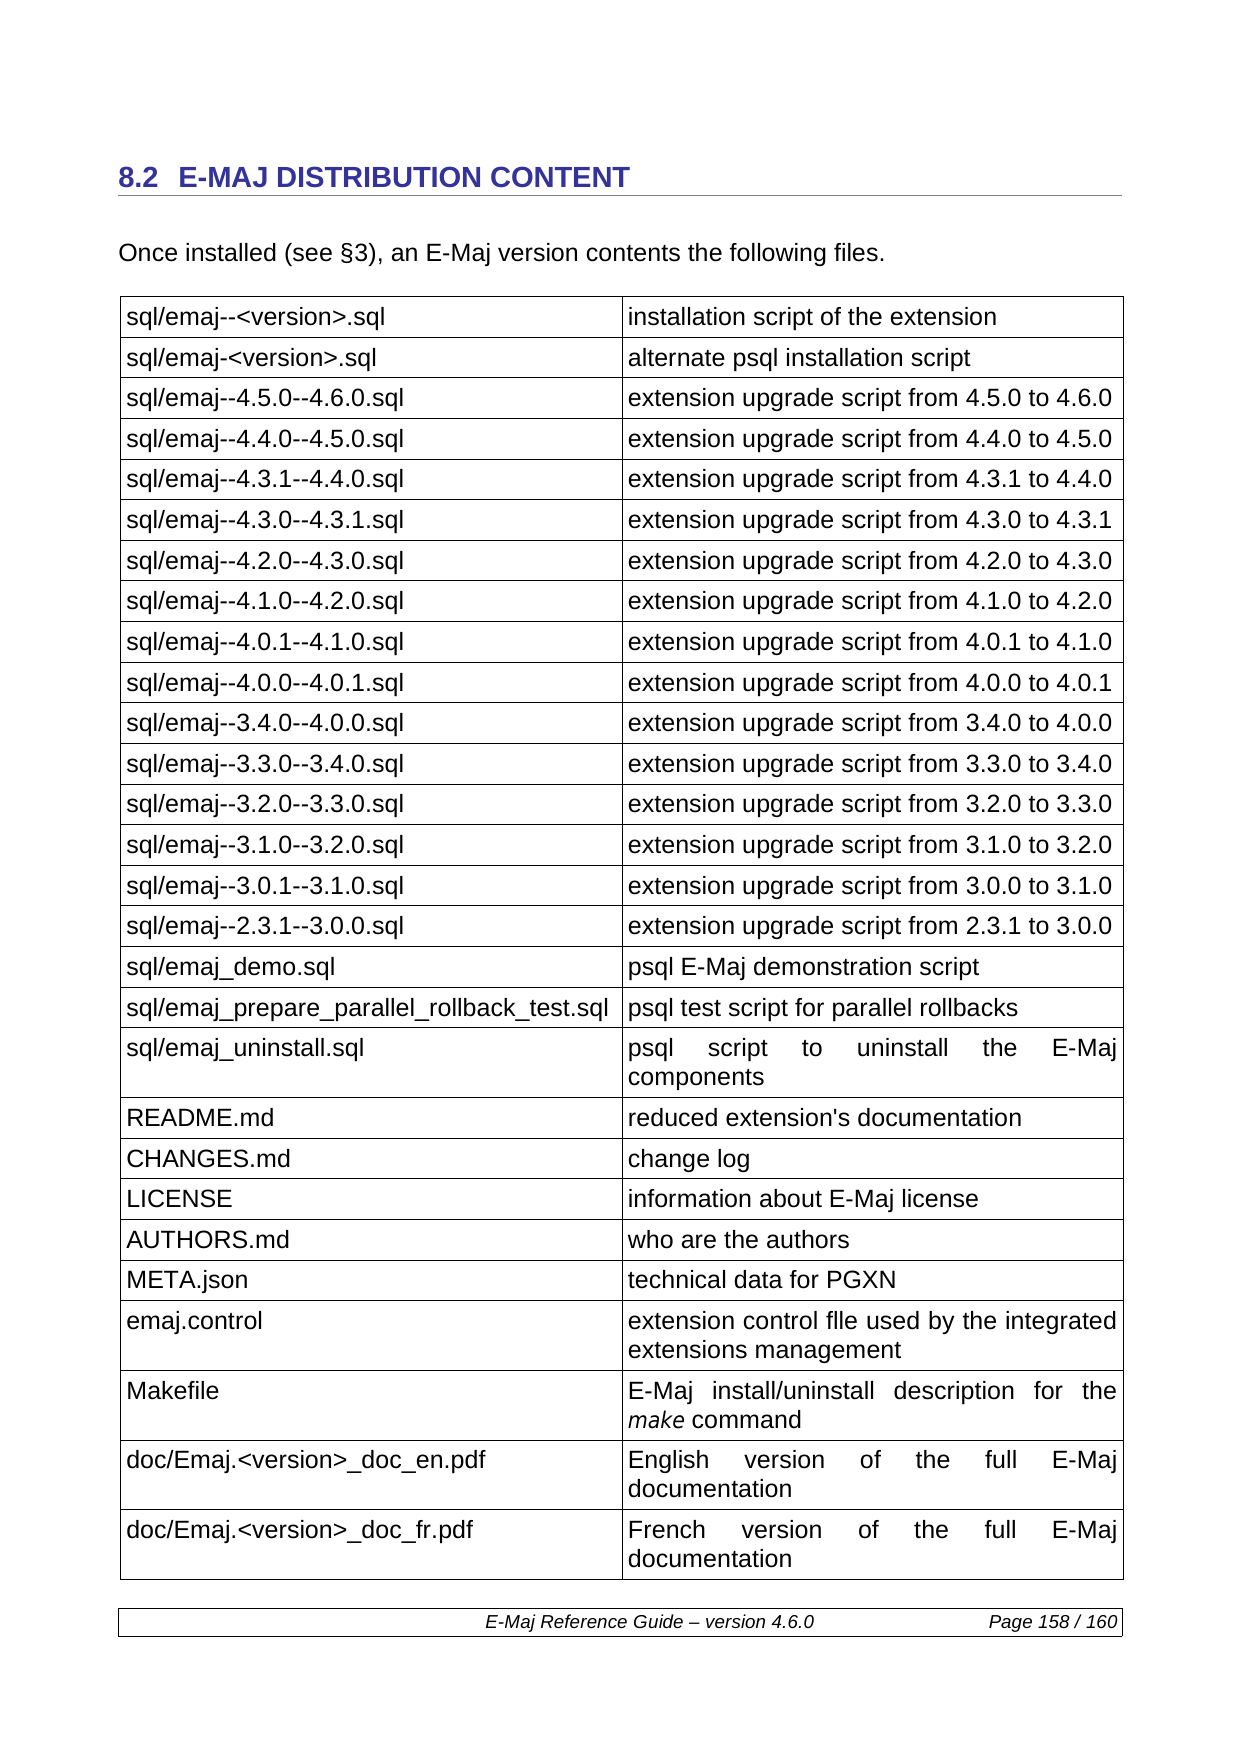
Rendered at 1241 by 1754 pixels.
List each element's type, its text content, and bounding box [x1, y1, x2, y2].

table_cell extension upgrade script from 3.2.0 to 3.3.0 [623, 785, 1123, 824]
table_cell extension control flle used by the integrated extensions management [623, 1301, 1123, 1370]
table_cell extension upgrade script from 3.4.0 to 4.0.0 [623, 703, 1123, 743]
table_cell extension upgrade script from 4.2.0 to 4.3.0 [623, 541, 1123, 580]
table_cell technical data for PGXN [623, 1261, 1123, 1300]
table_cell extension upgrade script from 4.3.0 to 4.3.1 [623, 500, 1123, 540]
table_cell sql/emaj--4.4.0--4.5.0.sql [121, 419, 622, 458]
table_cell extension upgrade script from 4.0.1 to 4.1.0 [623, 622, 1123, 662]
table_cell extension upgrade script from 4.1.0 to 4.2.0 [623, 581, 1123, 621]
table_cell extension upgrade script from 4.4.0 to 4.5.0 [623, 419, 1123, 458]
table_cell emaj.control [121, 1301, 622, 1370]
table_cell psql E-Maj demonstration script [623, 947, 1123, 987]
table_cell extension upgrade script from 4.0.0 to 4.0.1 [623, 663, 1123, 702]
table_cell sql/emaj--3.0.1--3.1.0.sql [121, 866, 622, 905]
table_cell sql/emaj_prepare_parallel_rollback_test.sql [121, 988, 622, 1027]
table_cell English version of the full E-Maj documentation [623, 1441, 1123, 1509]
table_cell AUTHORS.md [121, 1220, 622, 1259]
table_cell sql/emaj--2.3.1--3.0.0.sql [121, 906, 622, 946]
table_cell sql/emaj--4.0.1--4.1.0.sql [121, 622, 622, 662]
table_cell sql/emaj--3.1.0--3.2.0.sql [121, 825, 622, 865]
table_cell CHANGES.md [121, 1139, 622, 1178]
table_cell extension upgrade script from 3.3.0 to 3.4.0 [623, 744, 1123, 783]
table_cell change log [623, 1139, 1123, 1178]
table_header sql/emaj--<version>.sql [121, 297, 622, 337]
table_cell doc/Emaj.<version>_doc_fr.pdf [121, 1510, 622, 1579]
table_cell sql/emaj--3.4.0--4.0.0.sql [121, 703, 622, 743]
table_cell doc/Emaj.<version>_doc_en.pdf [121, 1441, 622, 1509]
table_cell E-Maj install/uninstall description for the make command [623, 1371, 1123, 1439]
table_cell psql test script for parallel rollbacks [623, 988, 1123, 1027]
table_cell information about E-Maj license [623, 1179, 1123, 1219]
table_cell README.md [121, 1098, 622, 1138]
table_cell sql/emaj-<version>.sql [121, 338, 622, 377]
table_cell sql/emaj--4.1.0--4.2.0.sql [121, 581, 622, 621]
table_cell sql/emaj--4.3.0--4.3.1.sql [121, 500, 622, 540]
subtitle E-Maj distribution content [118, 160, 1122, 195]
table_cell sql/emaj--4.2.0--4.3.0.sql [121, 541, 622, 580]
table_cell sql/emaj--3.2.0--3.3.0.sql [121, 785, 622, 824]
table_cell extension upgrade script from 4.3.1 to 4.4.0 [623, 460, 1123, 499]
table_cell extension upgrade script from 3.1.0 to 3.2.0 [623, 825, 1123, 865]
table_cell psql script to uninstall the E-Maj components [623, 1028, 1123, 1097]
table_cell sql/emaj_uninstall.sql [121, 1028, 622, 1097]
table_cell extension upgrade script from 2.3.1 to 3.0.0 [623, 906, 1123, 946]
table_cell sql/emaj--4.0.0--4.0.1.sql [121, 663, 622, 702]
table_cell META.json [121, 1261, 622, 1300]
table_cell French version of the full E-Maj documentation [623, 1510, 1123, 1579]
table_cell ‍Makefile [121, 1371, 622, 1439]
table_cell LICENSE [121, 1179, 622, 1219]
text Once installed (see §3), an E-Maj version contents the following files. [118, 238, 1122, 267]
table_cell extension upgrade script from 4.5.0 to 4.6.0 [623, 378, 1123, 418]
table_cell sql/emaj--4.3.1--4.4.0.sql [121, 460, 622, 499]
table_cell sql/emaj_demo.sql [121, 947, 622, 987]
table_cell sql/emaj--4.5.0--4.6.0.sql [121, 378, 622, 418]
table_cell reduced extension's documentation [623, 1098, 1123, 1138]
table_cell sql/emaj--3.3.0--3.4.0.sql [121, 744, 622, 783]
table_cell alternate psql installation script [623, 338, 1123, 377]
table_cell who are the authors [623, 1220, 1123, 1259]
table_cell extension upgrade script from 3.0.0 to 3.1.0 [623, 866, 1123, 905]
table_header installation script of the extension [623, 297, 1123, 337]
